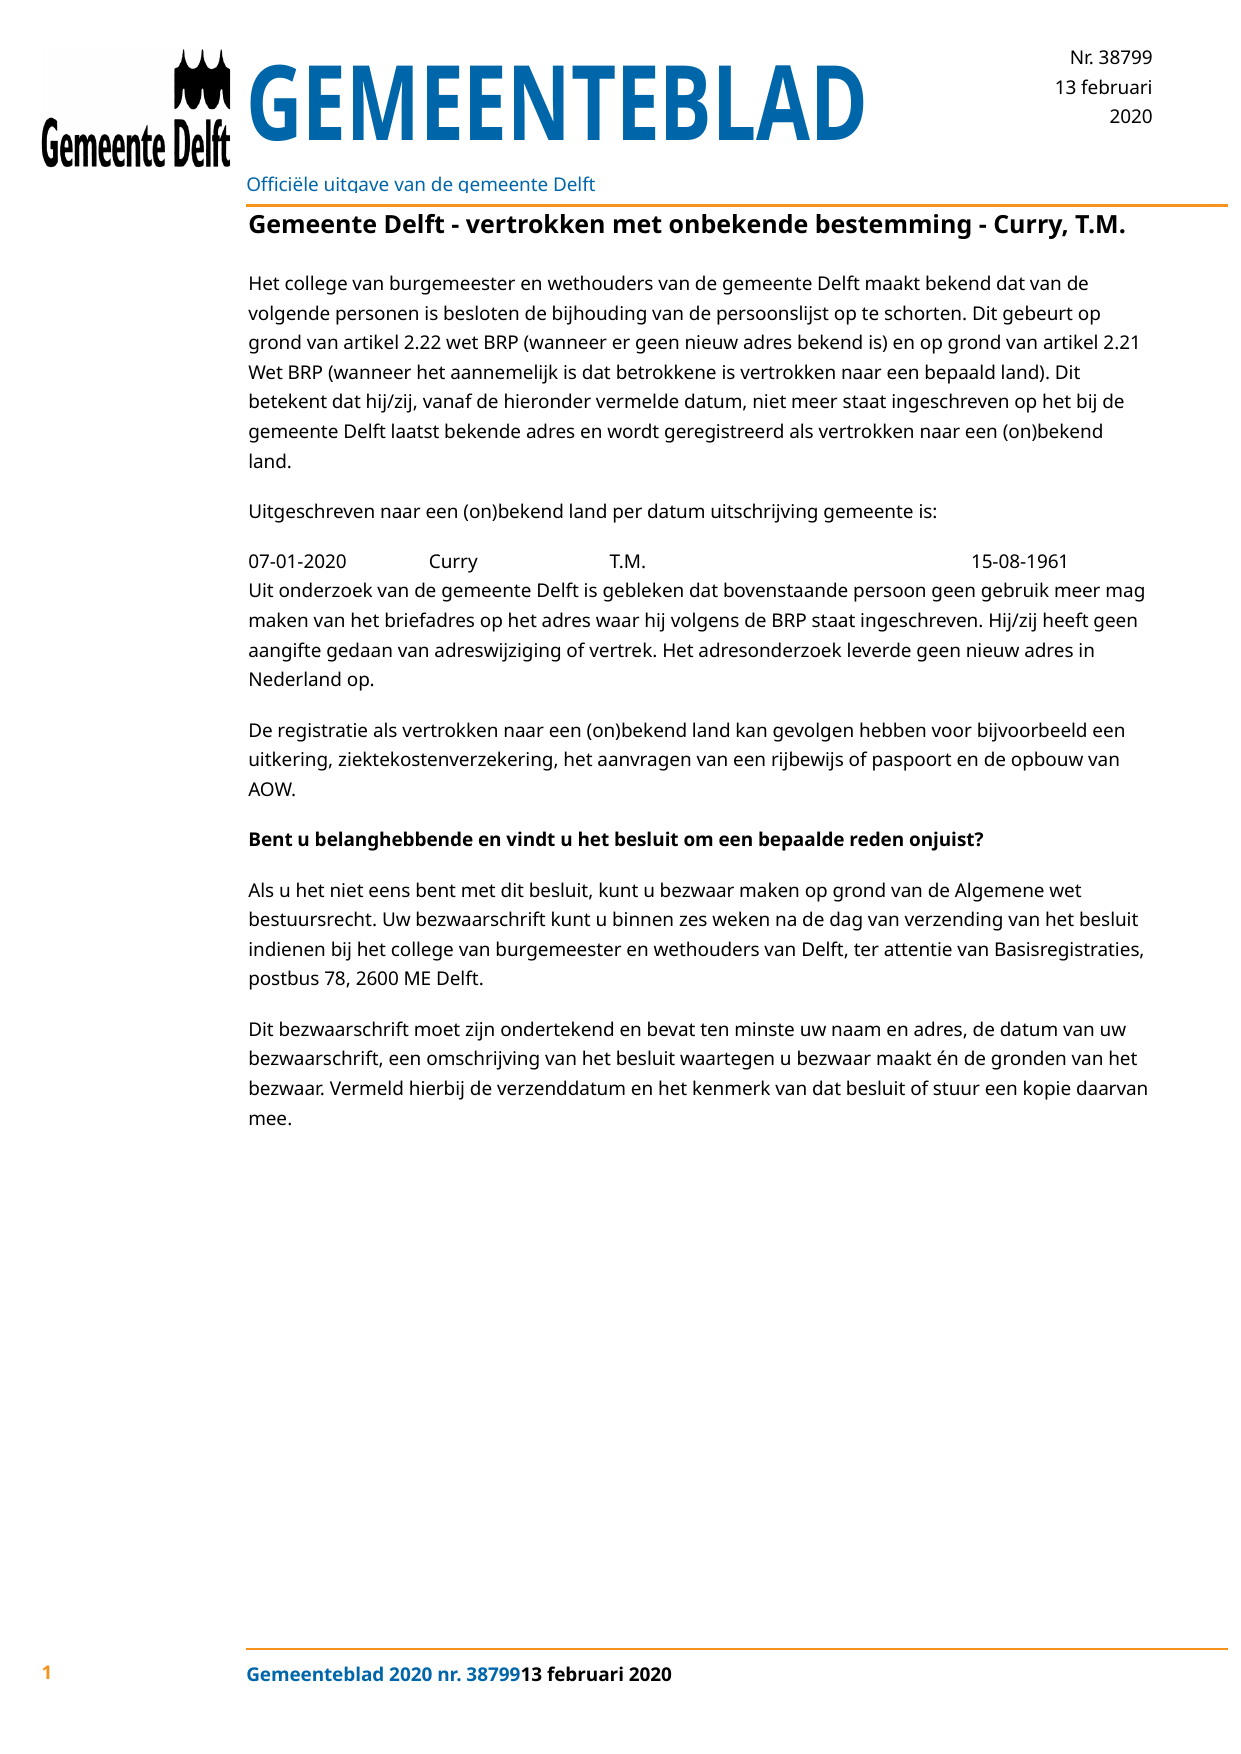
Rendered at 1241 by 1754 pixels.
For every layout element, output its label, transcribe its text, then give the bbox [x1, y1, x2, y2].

table_header [790, 549, 971, 574]
text De registratie als vertrokken naar een (on)bekend land kan gevolgen hebben voor bijvoorbeeld een uitkering, ziektekostenverzekering, het aanvragen van een rijbewijs of paspoort en de opbouw van AOW. [248, 717, 1152, 802]
text Gemeente Delft - vertrokken met onbekende bestemming - Curry, T.M. [248, 207, 1152, 241]
table_header Curry [429, 549, 609, 574]
text Uitgeschreven naar een (on)bekend land per datum uitschrijving gemeente is: [248, 498, 1152, 524]
text Het college van burgemeester en wethouders van de gemeente Delft maakt bekend dat van de volgende personen is besloten de bijhouding van de persoonslijst op te schorten. Dit gebeurt op grond van artikel 2.22 wet BRP (wanneer er geen nieuw adres bekend is) en op grond van artikel 2.21 Wet BRP (wanneer het aannemelijk is dat betrokkene is vertrokken naar een bepaald land). Dit betekent dat hij/zij, vanaf de hieronder vermelde datum, niet meer staat ingeschreven op het bij de gemeente Delft laatst bekende adres en wordt geregistreerd als vertrokken naar een (on)bekend land. [248, 270, 1152, 473]
text Als u het niet eens bent met dit besluit, kunt u bezwaar maken op grond van de Algemene wet bestuursrecht. Uw bezwaarschrift kunt u binnen zes weken na de dag van verzending van het besluit indienen bij het college van burgemeester en wethouders van Delft, ter attentie van Basisregistraties, postbus 78, 2600 ME Delft. [248, 877, 1152, 991]
table_header T.M. [609, 549, 790, 574]
table_header 07-01-2020 [248, 549, 429, 574]
picture [41, 47, 231, 172]
text Dit bezwaarschrift moet zijn ondertekend en bevat ten minste uw naam en adres, de datum van uw bezwaarschrift, een omschrijving van het besluit waartegen u bezwaar maakt én de gronden van het bezwaar. Vermeld hierbij de verzenddatum en het kenmerk van dat besluit of stuur een kopie daarvan mee. [248, 1016, 1152, 1131]
text Uit onderzoek van de gemeente Delft is gebleken dat bovenstaande persoon geen gebruik meer mag maken van het briefadres op het adres waar hij volgens de BRP staat ingeschreven. Hij/zij heeft geen aangifte gedaan van adreswijziging of vertrek. Het adresonderzoek leverde geen nieuw adres in Nederland op. [248, 578, 1152, 692]
table_header 15-08-1961 [971, 549, 1152, 574]
text Bent u belanghebbende en vindt u het besluit om een bepaalde reden onjuist? [248, 826, 1152, 852]
